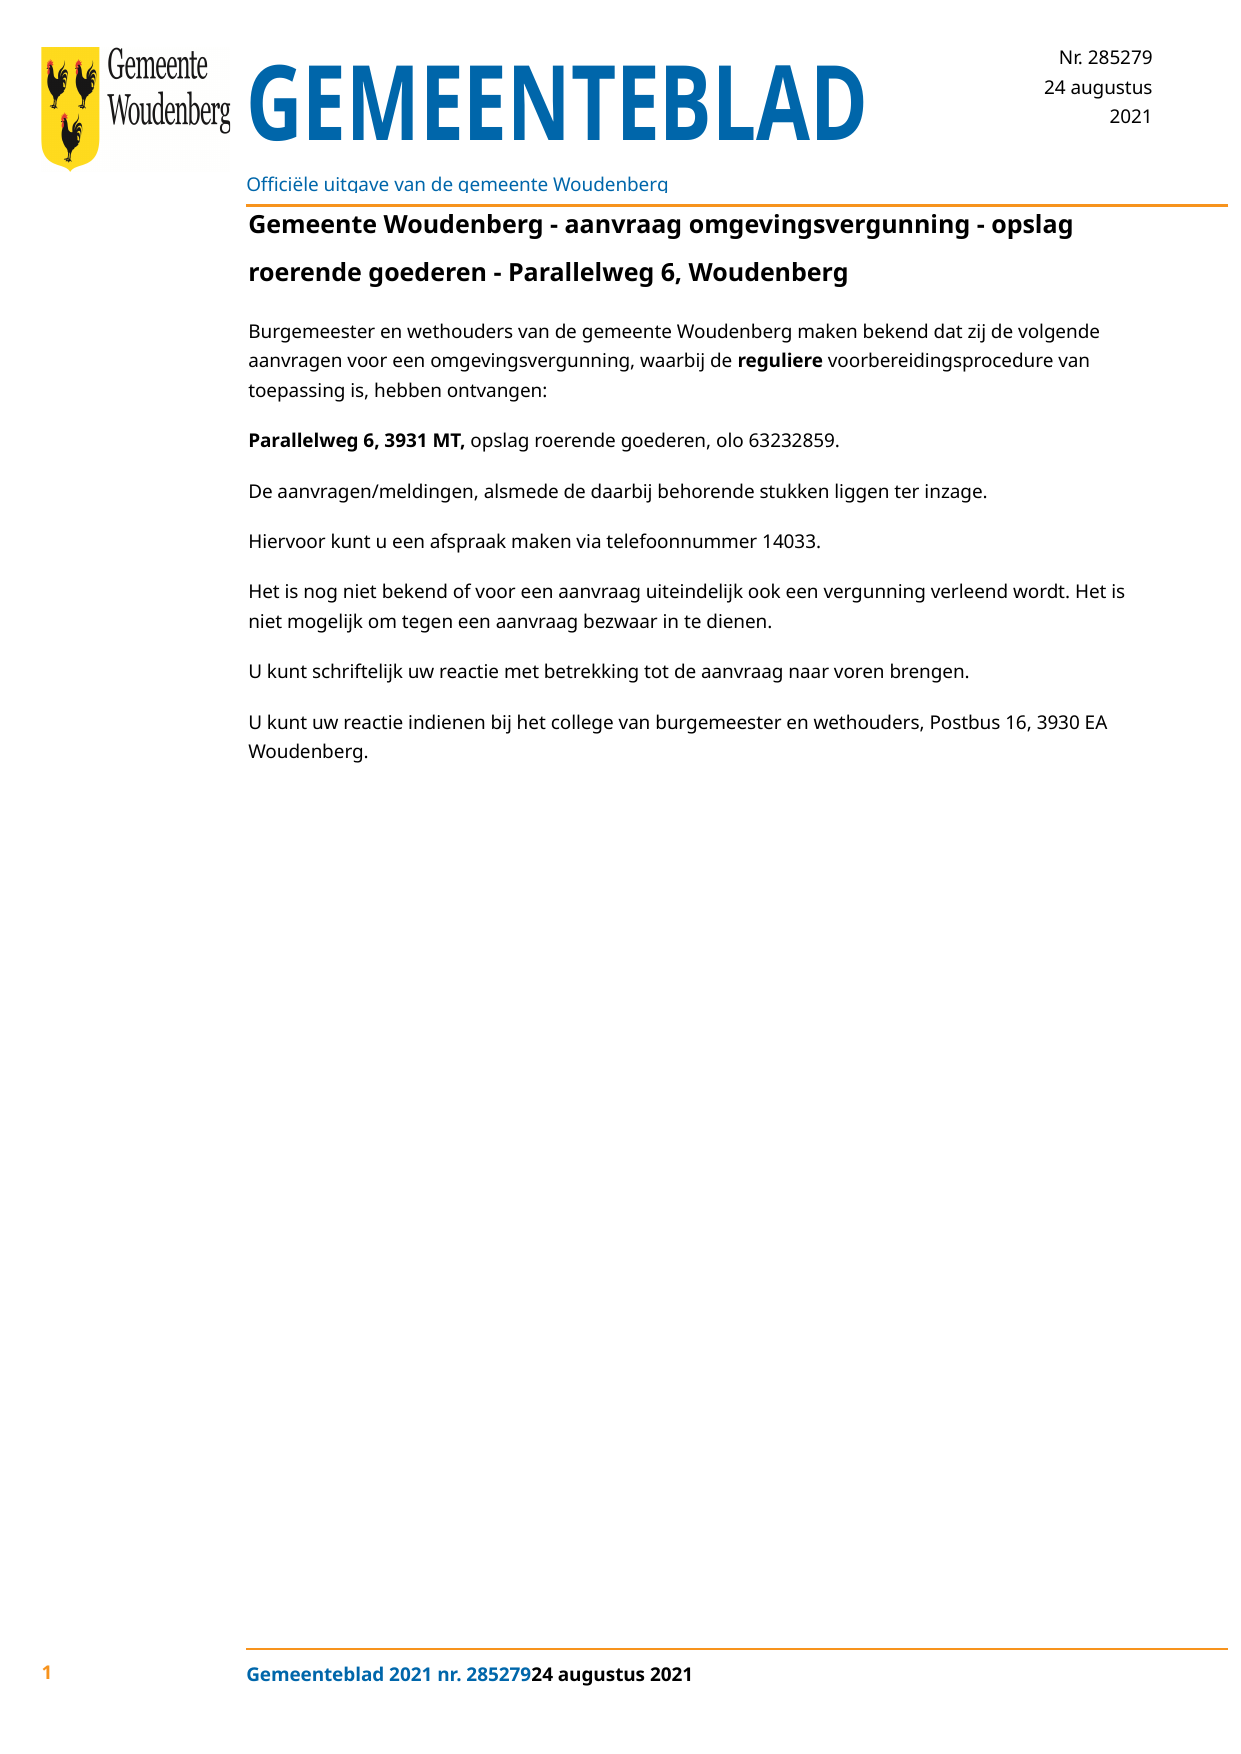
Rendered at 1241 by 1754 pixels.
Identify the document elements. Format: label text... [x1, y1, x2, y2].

text Gemeente Woudenberg - aanvraag omgevingsvergunning - opslag roerende goederen - Parallelweg 6, Woudenberg [248, 207, 1152, 288]
picture [41, 47, 231, 172]
text Het is nog niet bekend of voor een aanvraag uiteindelijk ook een vergunning verleend wordt. Het is niet mogelijk om tegen een aanvraag bezwaar in te dienen. [248, 579, 1152, 634]
text De aanvragen/meldingen, alsmede de daarbij behorende stukken liggen ter inzage. [248, 478, 1152, 504]
text Parallelweg 6, 3931 MT, opslag roerende goederen, olo 63232859. [248, 427, 1152, 453]
text Hiervoor kunt u een afspraak maken via telefoonnummer 14033. [248, 528, 1152, 554]
text U kunt schriftelijk uw reactie met betrekking tot de aanvraag naar voren brengen. [248, 659, 1152, 684]
text Burgemeester en wethouders van de gemeente Woudenberg maken bekend dat zij de volgende aanvragen voor een omgevingsvergunning, waarbij de reguliere voorbereidingsprocedure van toepassing is, hebben ontvangen: [248, 318, 1152, 403]
text U kunt uw reactie indienen bij het college van burgemeester en wethouders, Postbus 16, 3930 EA Woudenberg. [248, 709, 1152, 764]
